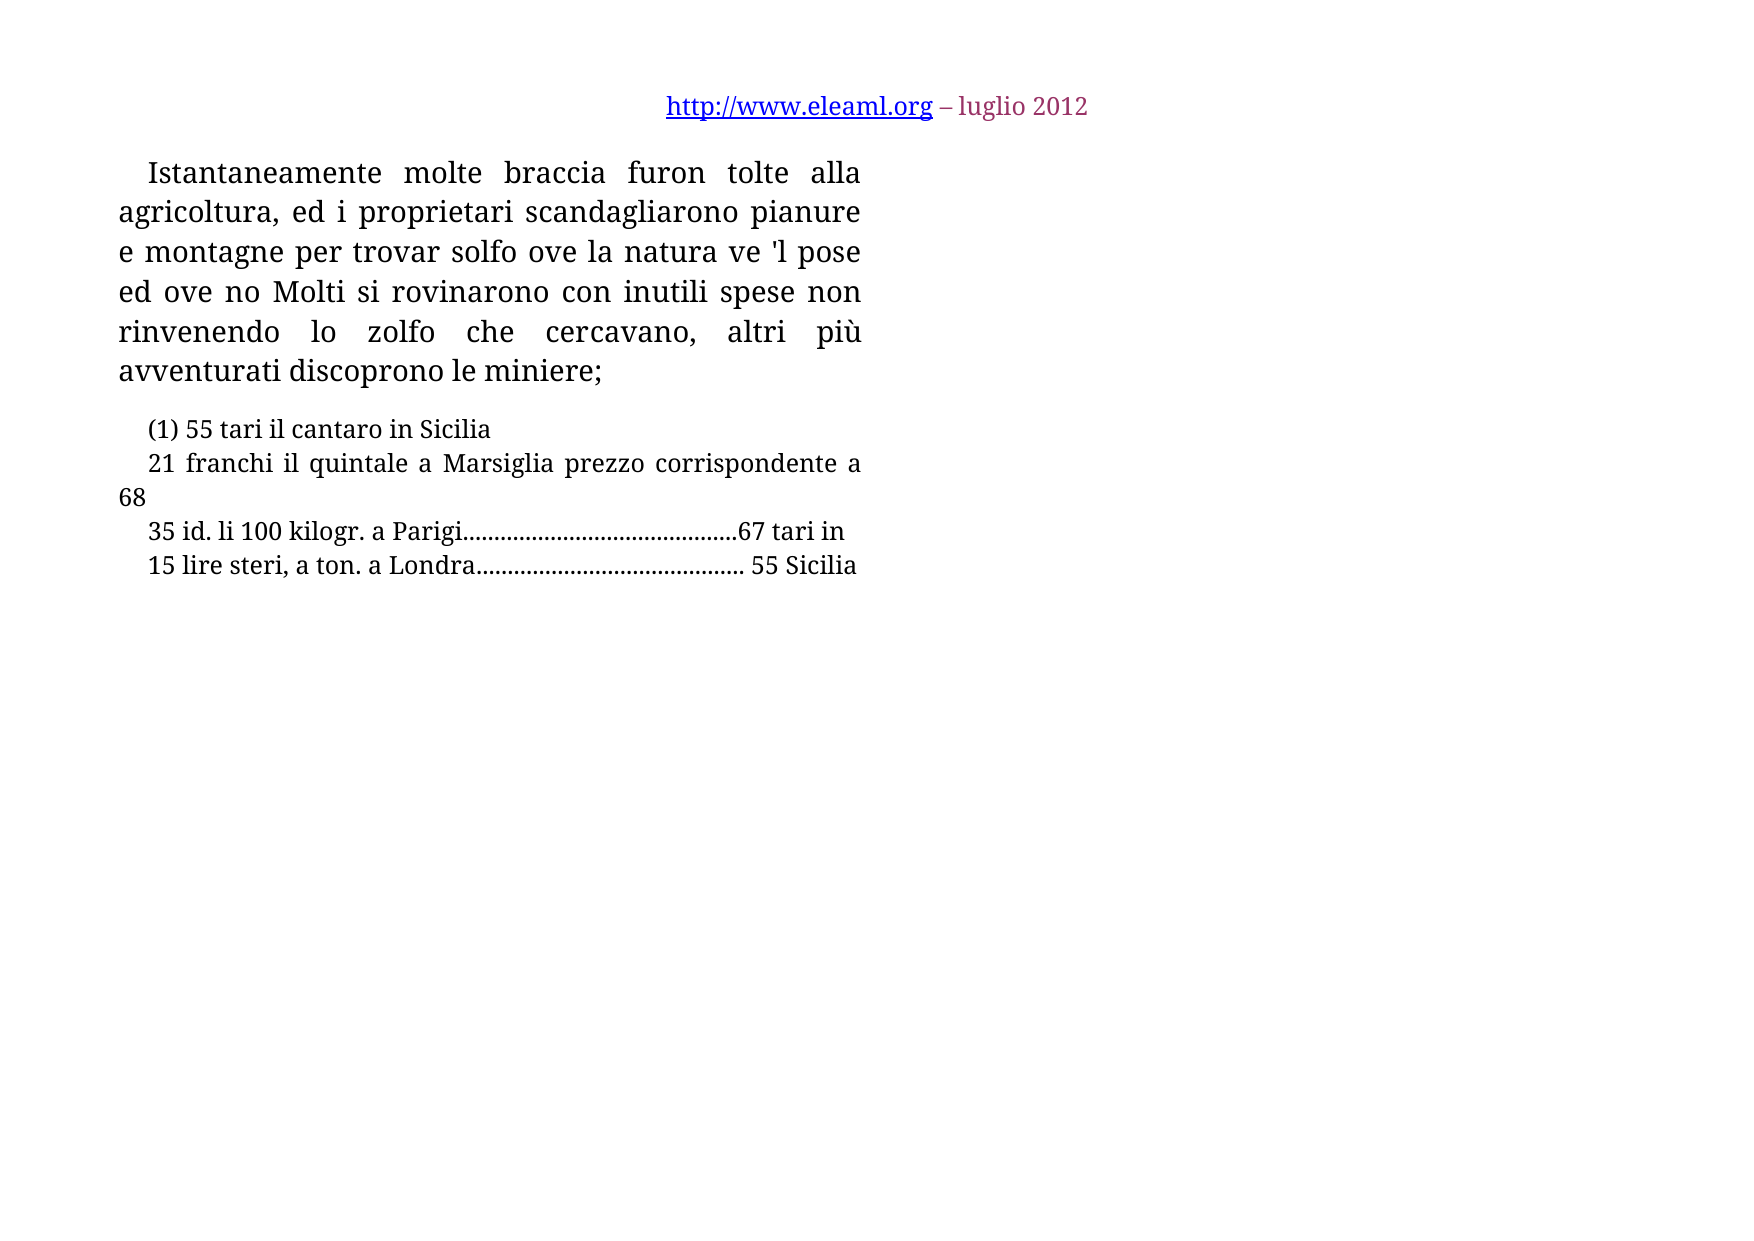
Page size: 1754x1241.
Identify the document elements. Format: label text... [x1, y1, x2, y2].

text 21 franchi il quintale a Marsiglia prezzo corrispondente a 68 [118, 446, 862, 514]
text 15 lire steri, a ton. a Londra........................................... 55 Sicilia [118, 548, 862, 582]
text 35 id. li 100 kilogr. a Parigi............................................67 tari in [118, 514, 862, 548]
text (1) 55 tari il cantaro in Sicilia [118, 412, 862, 446]
text Istantaneamente molte braccia furon tolte alla agricoltura, ed i proprietari scandagliarono pianure e montagne per trovar solfo ove la natura ve 'l pose ed ove no Molti si rovinarono con inutili spese non rinvenendo lo zolfo che cercavano, altri più avventurati discoprono le miniere; [118, 152, 862, 390]
